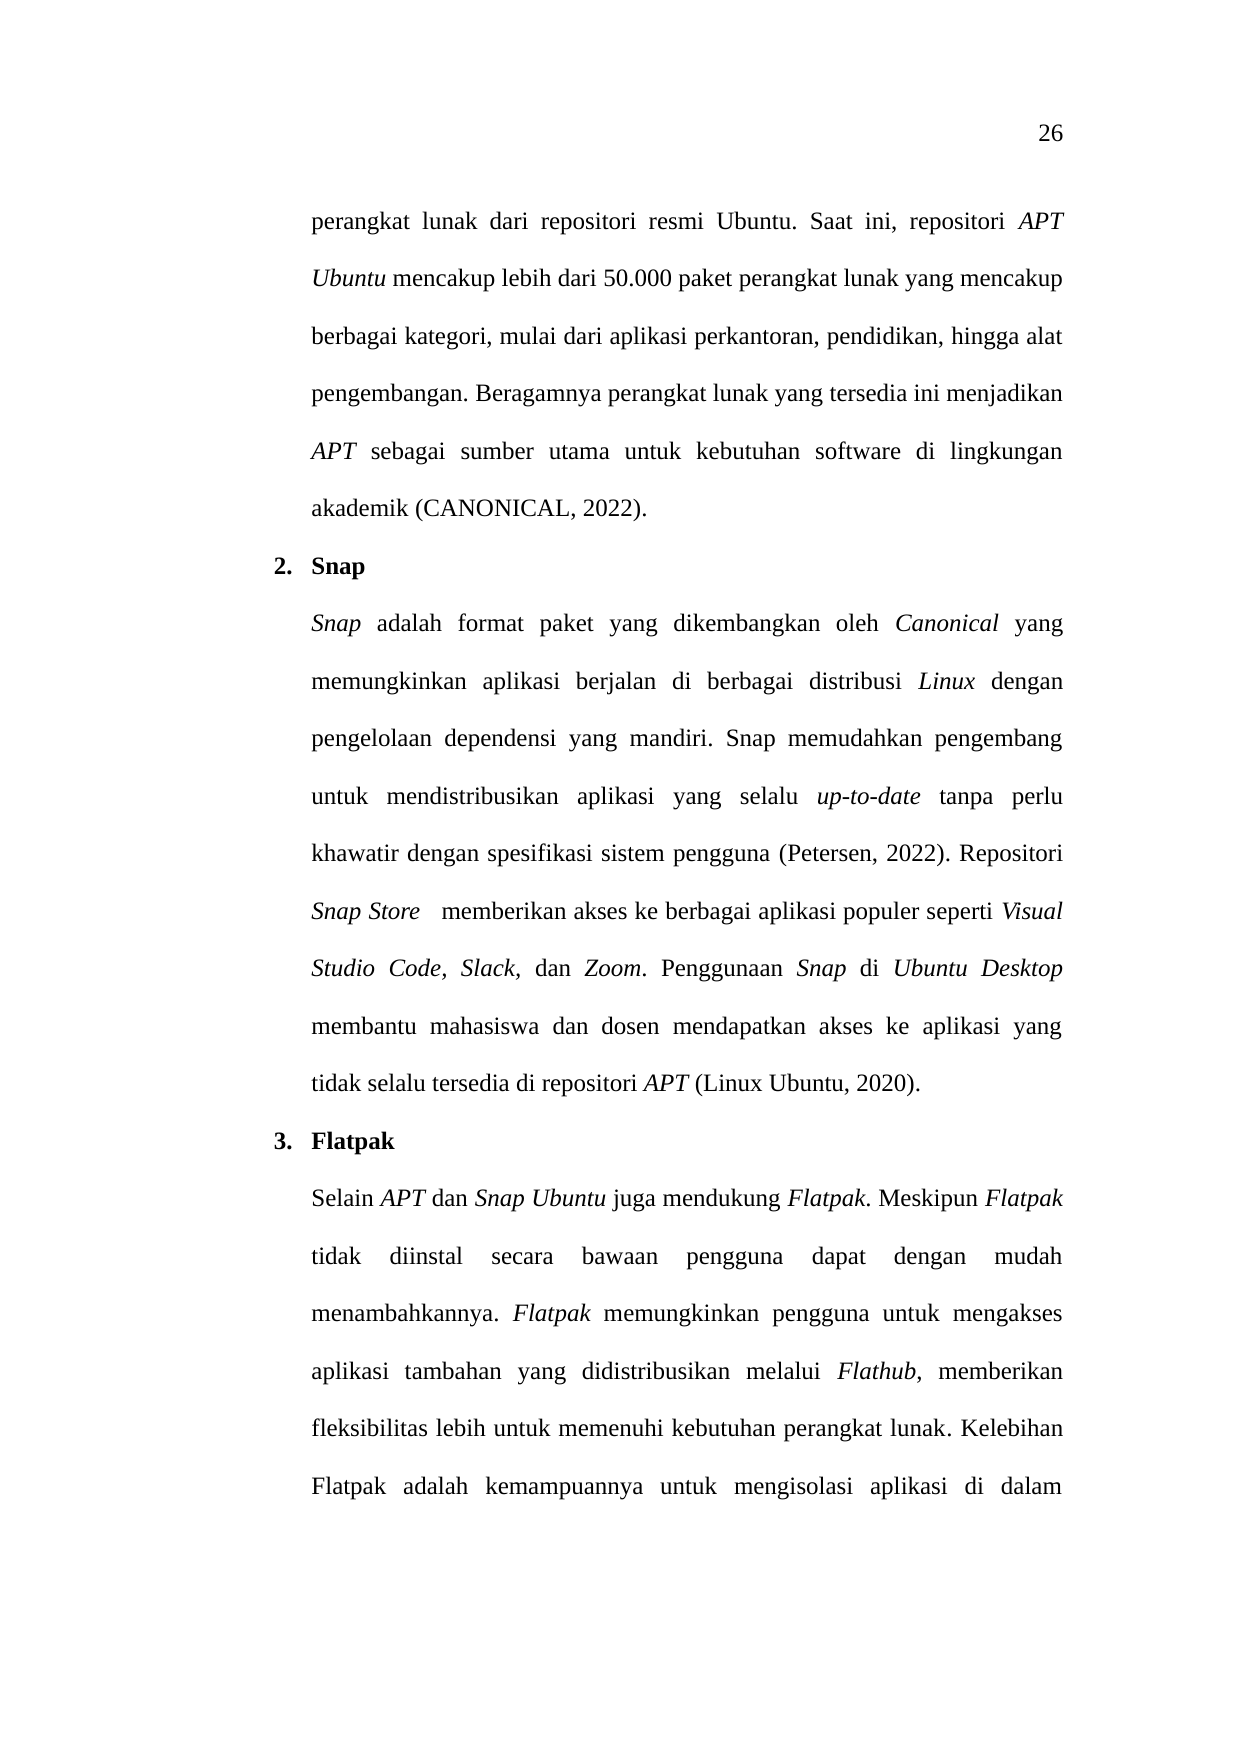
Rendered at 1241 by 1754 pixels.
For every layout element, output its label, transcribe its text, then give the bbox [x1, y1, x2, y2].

list perangkat lunak dari repositori resmi Ubuntu. Saat ini, repositori APT Ubuntu mencakup lebih dari 50.000 paket perangkat lunak yang mencakup berbagai kategori, mulai dari aplikasi perkantoran, pendidikan, hingga alat pengembangan. Beragamnya perangkat lunak yang tersedia ini menjadikan APT sebagai sumber utama untuk kebutuhan software di lingkungan akademik (CANONICAL, 2022)⁠. [274, 206, 1063, 522]
list Flatpak Selain APT dan Snap Ubuntu juga mendukung Flatpak. Meskipun Flatpak tidak diinstal secara bawaan pengguna dapat dengan mudah menambahkannya. Flatpak memungkinkan pengguna untuk mengakses aplikasi tambahan yang didistribusikan melalui Flathub, memberikan fleksibilitas lebih untuk memenuhi kebutuhan perangkat lunak. Kelebihan Flatpak adalah kemampuannya untuk mengisolasi aplikasi di dalam [274, 1126, 1063, 1500]
list Snap Snap adalah format paket yang dikembangkan oleh Canonical yang memungkinkan aplikasi berjalan di berbagai distribusi Linux dengan pengelolaan dependensi yang mandiri. Snap memudahkan pengembang untuk mendistribusikan aplikasi yang selalu up-to-date tanpa perlu khawatir dengan spesifikasi sistem pengguna (Petersen, 2022). Repositori Snap Store memberikan akses ke berbagai aplikasi populer seperti Visual Studio Code, Slack, dan Zoom. Penggunaan Snap di Ubuntu Desktop membantu mahasiswa dan dosen mendapatkan akses ke aplikasi yang tidak selalu tersedia di repositori APT (Linux Ubuntu, 2020)⁠. [274, 551, 1063, 1097]
